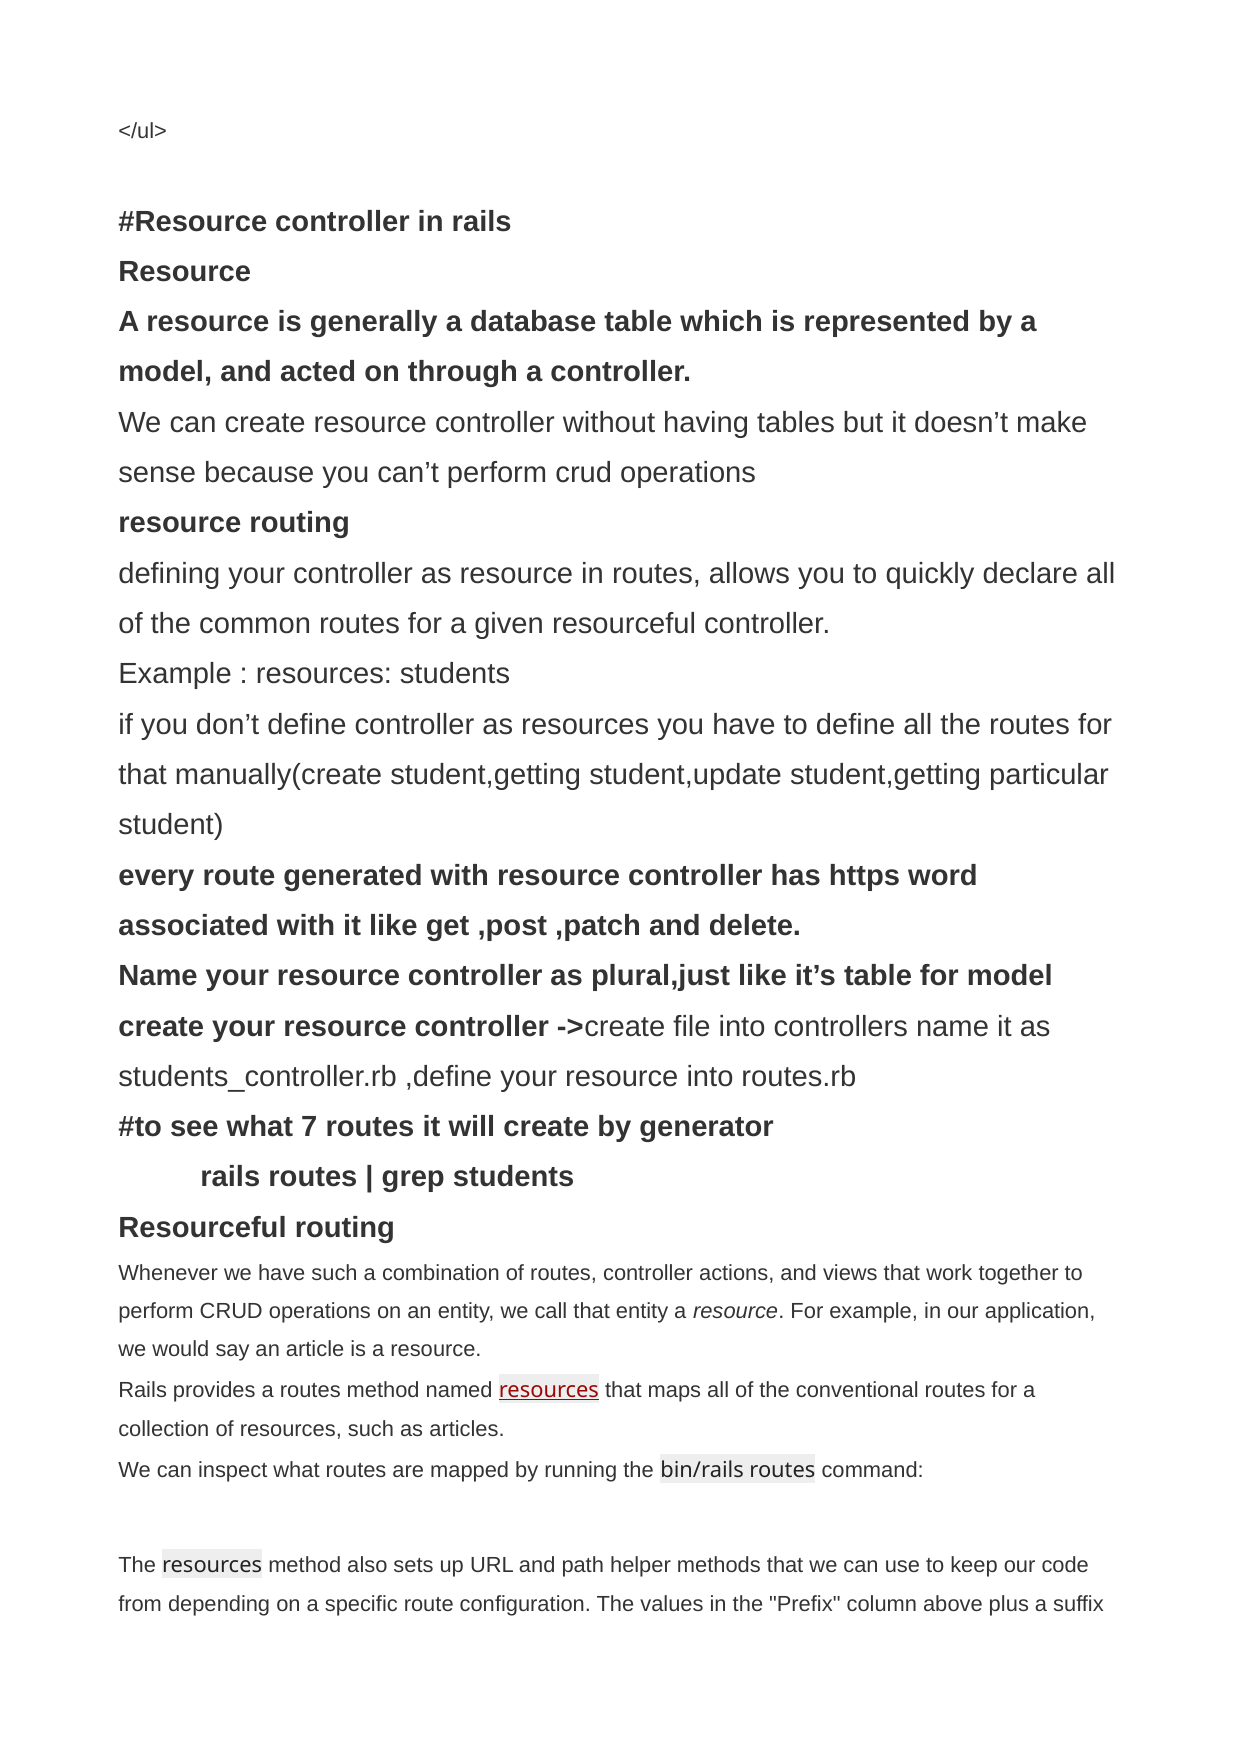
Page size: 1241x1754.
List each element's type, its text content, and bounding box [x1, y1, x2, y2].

text Whenever we have such a combination of routes, controller actions, and views that work together to perform CRUD operations on an entity, we call that entity a resource. For example, in our application, we would say an article is a resource. [118, 1260, 1122, 1361]
text </ul> [118, 118, 1122, 143]
text every route generated with resource controller has https word associated with it like get ,post ,patch and delete. [118, 858, 1122, 941]
text Rails provides a routes method named resources that maps all of the conventional routes for a collection of resources, such as articles. [118, 1373, 1122, 1441]
text The resources method also sets up URL and path helper methods that we can use to keep our code from depending on a specific route configuration. The values in the "Prefix" column above plus a suffix [118, 1549, 1122, 1616]
text create your resource controller ->create file into controllers name it as students_controller.rb ,define your resource into routes.rb [118, 1008, 1122, 1092]
text Name your resource controller as plural,just like it’s table for model [118, 958, 1122, 992]
text Resource [118, 254, 1122, 287]
text Resourceful routing [118, 1210, 1122, 1243]
text if you don’t define controller as resources you have to define all the routes for that manually(create student,getting student,update student,getting particular student) [118, 707, 1122, 841]
text #Resource controller in rails [118, 203, 1122, 237]
text A resource is generally a database table which is represented by a model, and acted on through a controller. [118, 304, 1122, 388]
text #to see what 7 routes it will create by generator [118, 1109, 1122, 1143]
text defining your controller as resource in routes, allows you to quickly declare all of the common routes for a given resourceful controller. [118, 556, 1122, 639]
text resource routing [118, 505, 1122, 539]
text rails routes | grep students [118, 1159, 1122, 1193]
text We can inspect what routes are mapped by running the bin/rails routes command: [118, 1454, 1122, 1483]
text Example : resources: students [118, 656, 1122, 690]
text We can create resource controller without having tables but it doesn’t make sense because you can’t perform crud operations [118, 405, 1122, 489]
